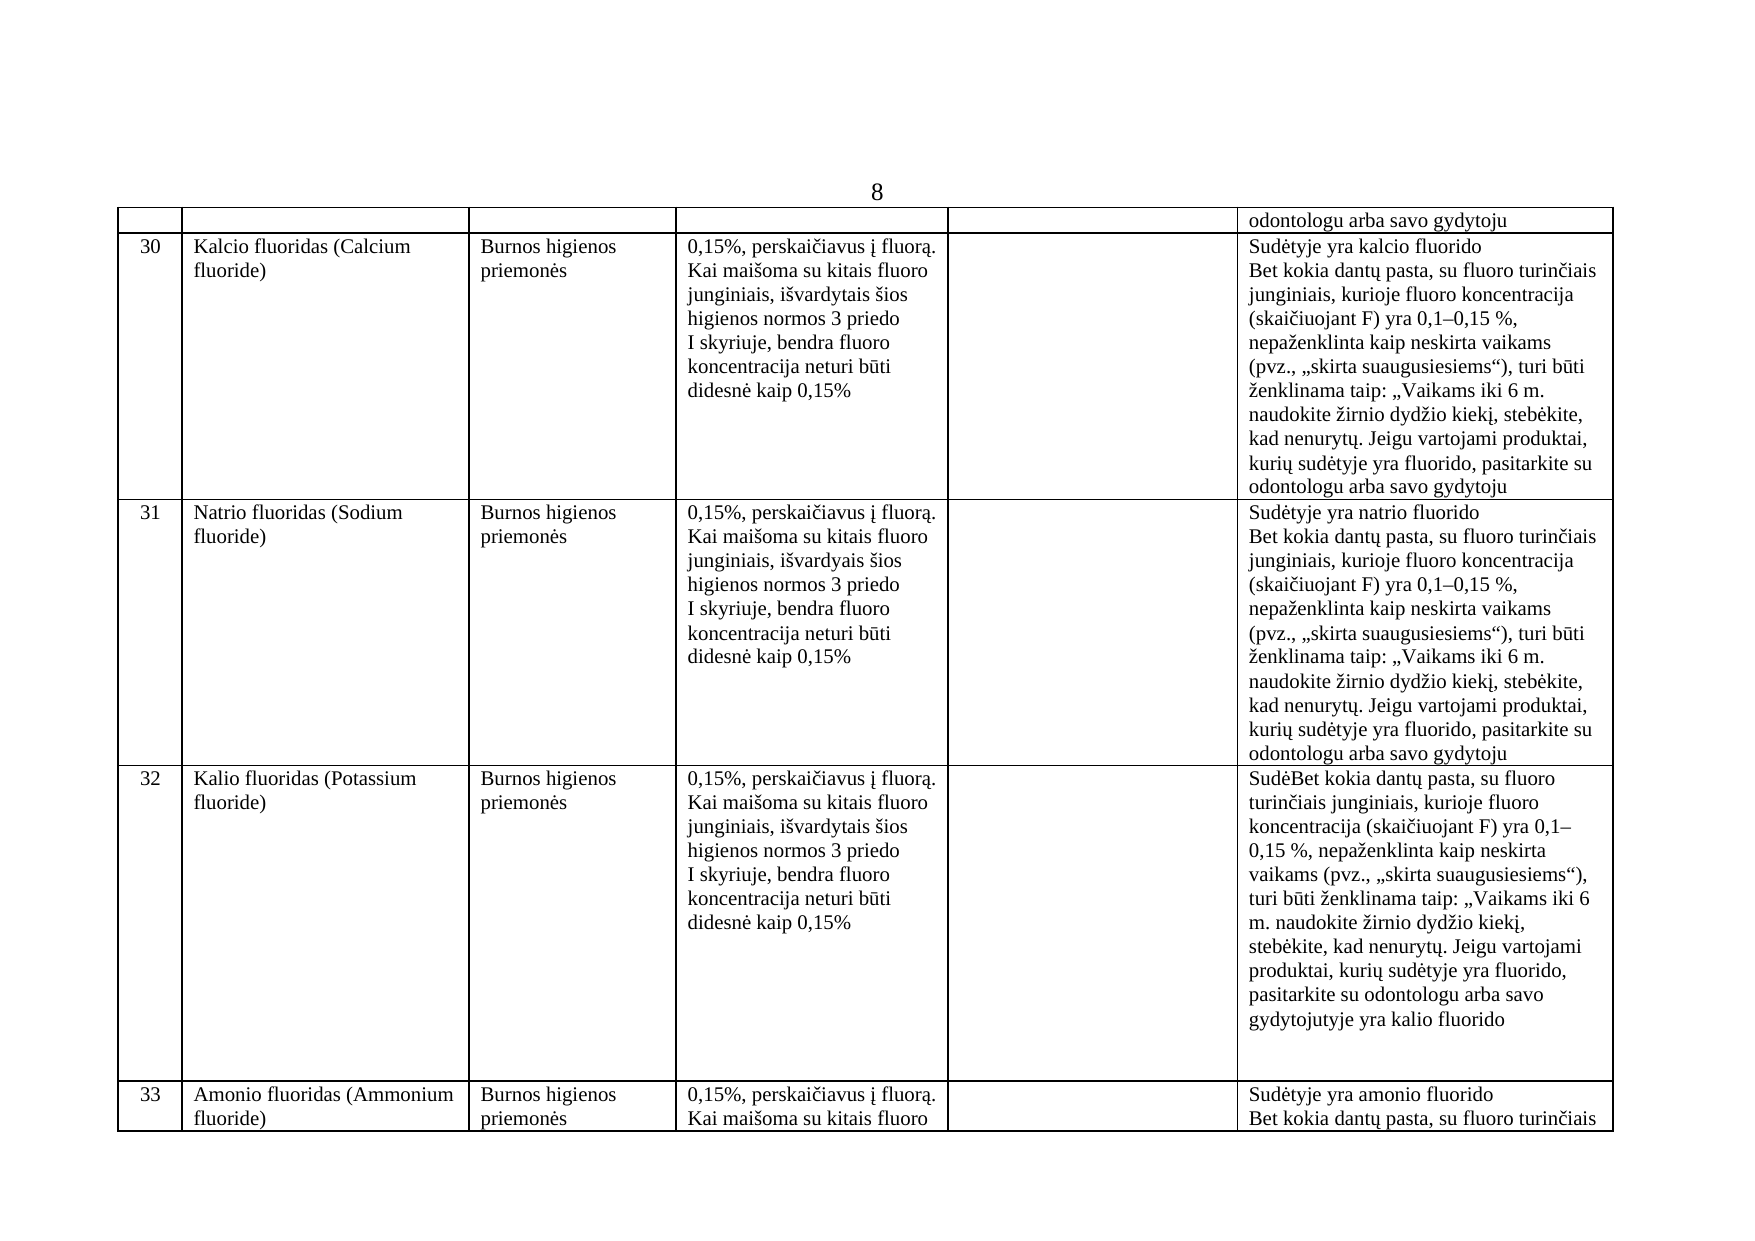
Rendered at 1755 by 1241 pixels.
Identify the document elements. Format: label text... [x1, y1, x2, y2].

table_cell [119, 1055, 181, 1080]
table_cell 30 [119, 234, 181, 498]
table_cell SudėBet kokia dantų pasta, su fluoro turinčiais junginiais, kurioje fluoro koncentracija (skaičiuojant F) yra 0,1–0,15 %, nepaženklinta kaip neskirta vaikams (pvz., „skirta suaugusiesiems“), turi būti ženklinama taip: „Vaikams iki 6 m. naudokite žirnio dydžio kiekį, stebėkite, kad nenurytų. Jeigu vartojami produktai, kurių sudėtyje yra fluorido, pasitarkite su odontologu arba savo gydytojutyje yra kalio fluorido [1238, 766, 1612, 1054]
table_cell [1614, 1055, 1754, 1080]
table_cell odontologu arba savo gydytoju [1238, 208, 1612, 232]
table_cell 32 [119, 766, 181, 1054]
table_cell 0,15%, perskaičiavus į fluorą. Kai maišoma su kitais fluoro junginiais, išvardytais šios higienos normos 3 priedo I skyriuje, bendra fluoro koncentracija neturi būti didesnė kaip 0,15% [677, 766, 947, 1080]
table_cell [949, 234, 1237, 498]
table_cell Burnos higienos priemonės [470, 1082, 675, 1130]
table_cell [119, 208, 181, 232]
table_cell [949, 1055, 1237, 1080]
table_cell [1614, 499, 1754, 765]
table_cell [470, 208, 675, 232]
table_cell [949, 500, 1237, 765]
table_cell [949, 1082, 1237, 1130]
table_cell [949, 766, 1237, 1054]
table_cell [1614, 207, 1754, 232]
table_cell 0,15%, perskaičiavus į fluorą. Kai maišoma su kitais fluoro junginiais, išvardytais šios higienos normos 3 priedo I skyriuje, bendra fluoro koncentracija neturi būti didesnė kaip 0,15% [677, 234, 947, 498]
table_cell Kalio fluoridas (Potassium fluoride) [183, 766, 468, 1054]
table_cell Amonio fluoridas (Ammonium fluoride) [183, 1082, 468, 1130]
table_cell [1614, 232, 1754, 498]
table_cell Kalcio fluoridas (Calcium fluoride) [183, 234, 468, 498]
table_cell Burnos higienos priemonės [470, 766, 675, 1054]
table_cell Burnos higienos priemonės [470, 500, 675, 765]
table_cell 33 [119, 1082, 181, 1130]
table_cell 31 [119, 500, 181, 765]
table_cell Natrio fluoridas (Sodium fluoride) [183, 500, 468, 765]
table_cell [1614, 1080, 1754, 1130]
table_cell [1614, 765, 1754, 1054]
table_cell [183, 1055, 468, 1080]
table_cell [949, 208, 1237, 232]
table_cell [470, 1055, 675, 1080]
table_cell 0,15%, perskaičiavus į fluorą. Kai maišoma su kitais fluoro junginiais, išvardyais šios higienos normos 3 priedo I skyriuje, bendra fluoro koncentracija neturi būti didesnė kaip 0,15% [677, 500, 947, 765]
table_cell [677, 208, 947, 232]
table_cell [1238, 1055, 1612, 1080]
table_cell [183, 208, 468, 232]
table_cell Sudėtyje yra amonio fluorido Bet kokia dantų pasta, su fluoro turinčiais [1238, 1082, 1612, 1130]
table_cell Burnos higienos priemonės [470, 234, 675, 498]
table_cell 0,15%, perskaičiavus į fluorą. Kai maišoma su kitais fluoro [677, 1082, 947, 1130]
table_cell Sudėtyje yra natrio fluorido Bet kokia dantų pasta, su fluoro turinčiais junginiais, kurioje fluoro koncentracija (skaičiuojant F) yra 0,1–0,15 %, nepaženklinta kaip neskirta vaikams (pvz., „skirta suaugusiesiems“), turi būti ženklinama taip: „Vaikams iki 6 m. naudokite žirnio dydžio kiekį, stebėkite, kad nenurytų. Jeigu vartojami produktai, kurių sudėtyje yra fluorido, pasitarkite su odontologu arba savo gydytoju [1238, 500, 1612, 765]
table_cell Sudėtyje yra kalcio fluorido Bet kokia dantų pasta, su fluoro turinčiais junginiais, kurioje fluoro koncentracija (skaičiuojant F) yra 0,1–0,15 %, nepaženklinta kaip neskirta vaikams (pvz., „skirta suaugusiesiems“), turi būti ženklinama taip: „Vaikams iki 6 m. naudokite žirnio dydžio kiekį, stebėkite, kad nenurytų. Jeigu vartojami produktai, kurių sudėtyje yra fluorido, pasitarkite su odontologu arba savo gydytoju [1238, 234, 1612, 498]
